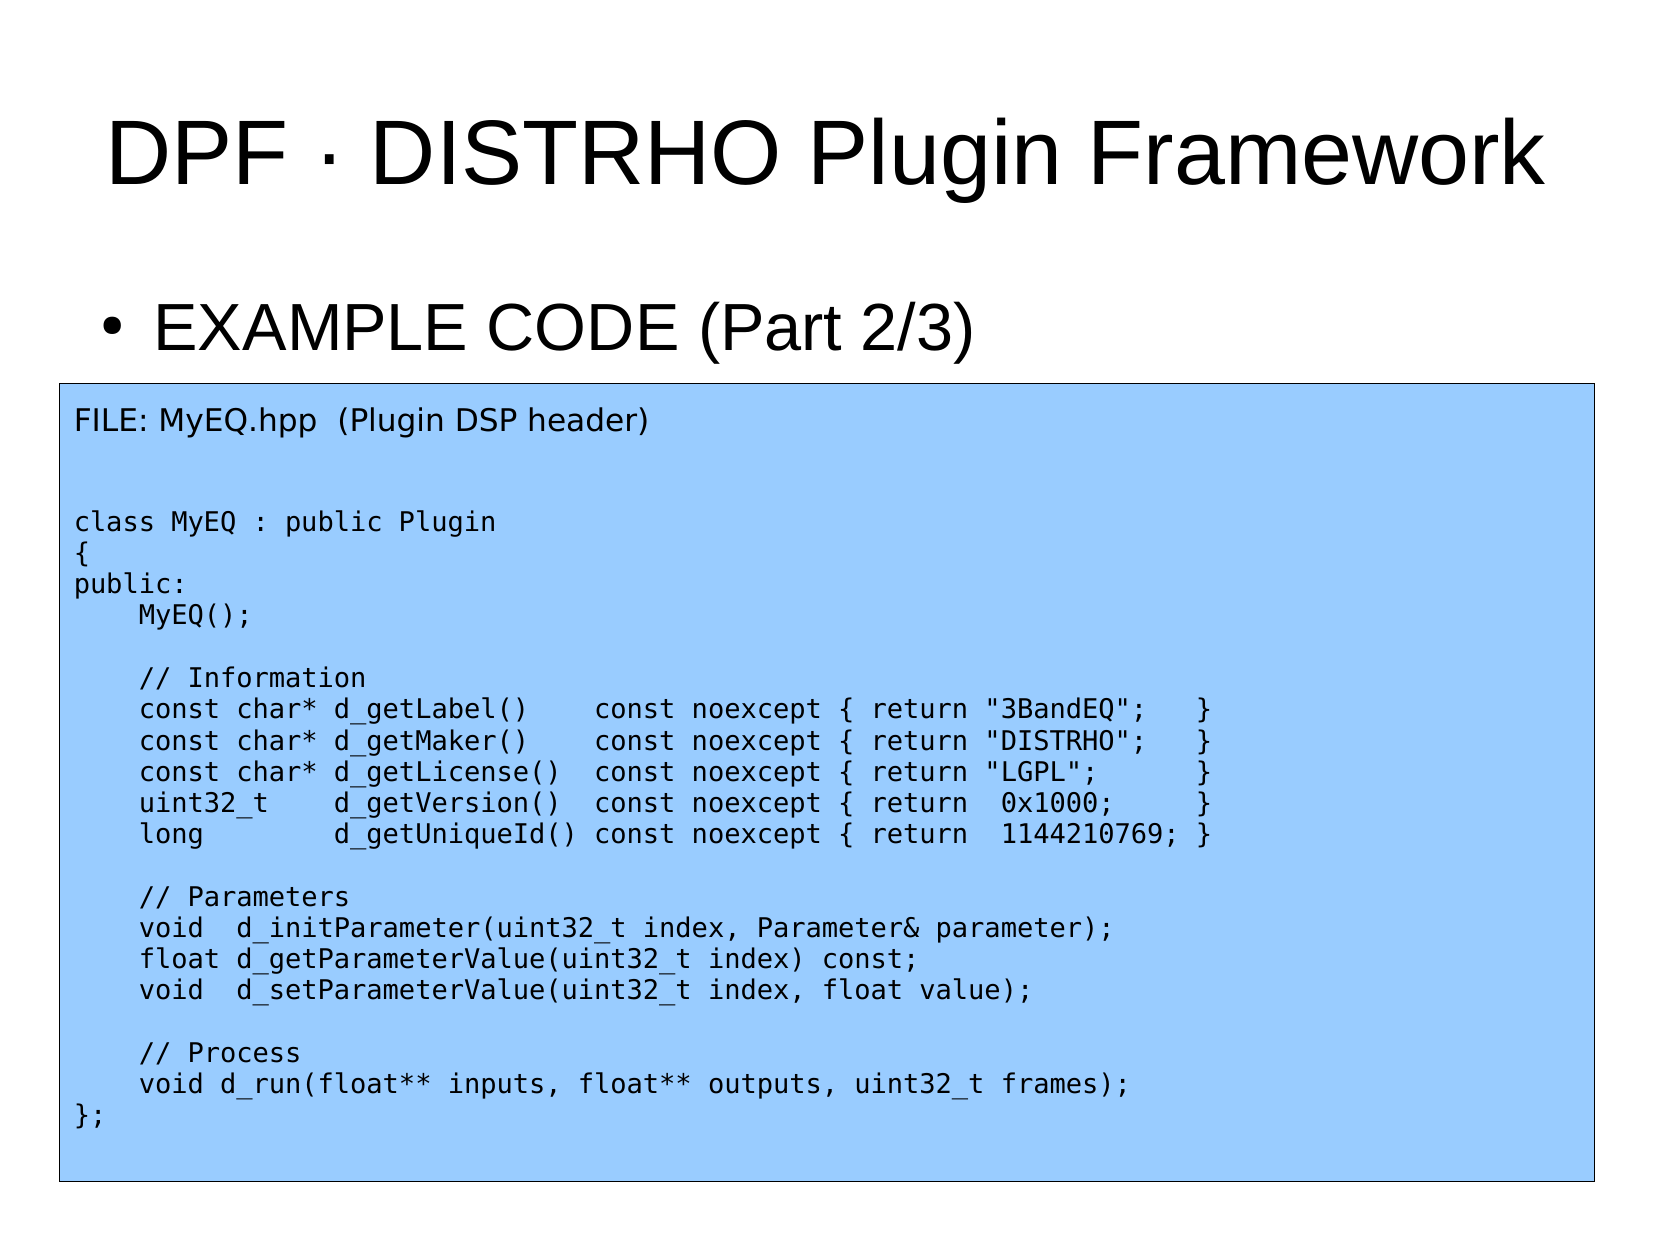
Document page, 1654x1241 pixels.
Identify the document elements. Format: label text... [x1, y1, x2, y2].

text_box FILE: MyEQ.hpp (Plugin DSP header) class MyEQ : public Plugin { public: MyEQ(); // Information const char* d_getLabel() const noexcept { return "3BandEQ"; } const char* d_getMaker() const noexcept { return "DISTRHO"; } const char* d_getLicense() const noexcept { return "LGPL"; } uint32_t d_getVersion() const noexcept { return 0x1000; } long d_getUniqueId() const noexcept { return 1144210769; } // Parameters void d_initParameter(uint32_t index, Parameter& parameter); float d_getParameterValue(uint32_t index) const; void d_setParameterValue(uint32_t index, float value); // Process void d_run(float** inputs, float** outputs, uint32_t frames); }; [59, 383, 1595, 1182]
list EXAMPLE CODE (Part 2/3) [82, 290, 1571, 366]
title DPF · DISTRHO Plugin Framework [82, 49, 1571, 257]
